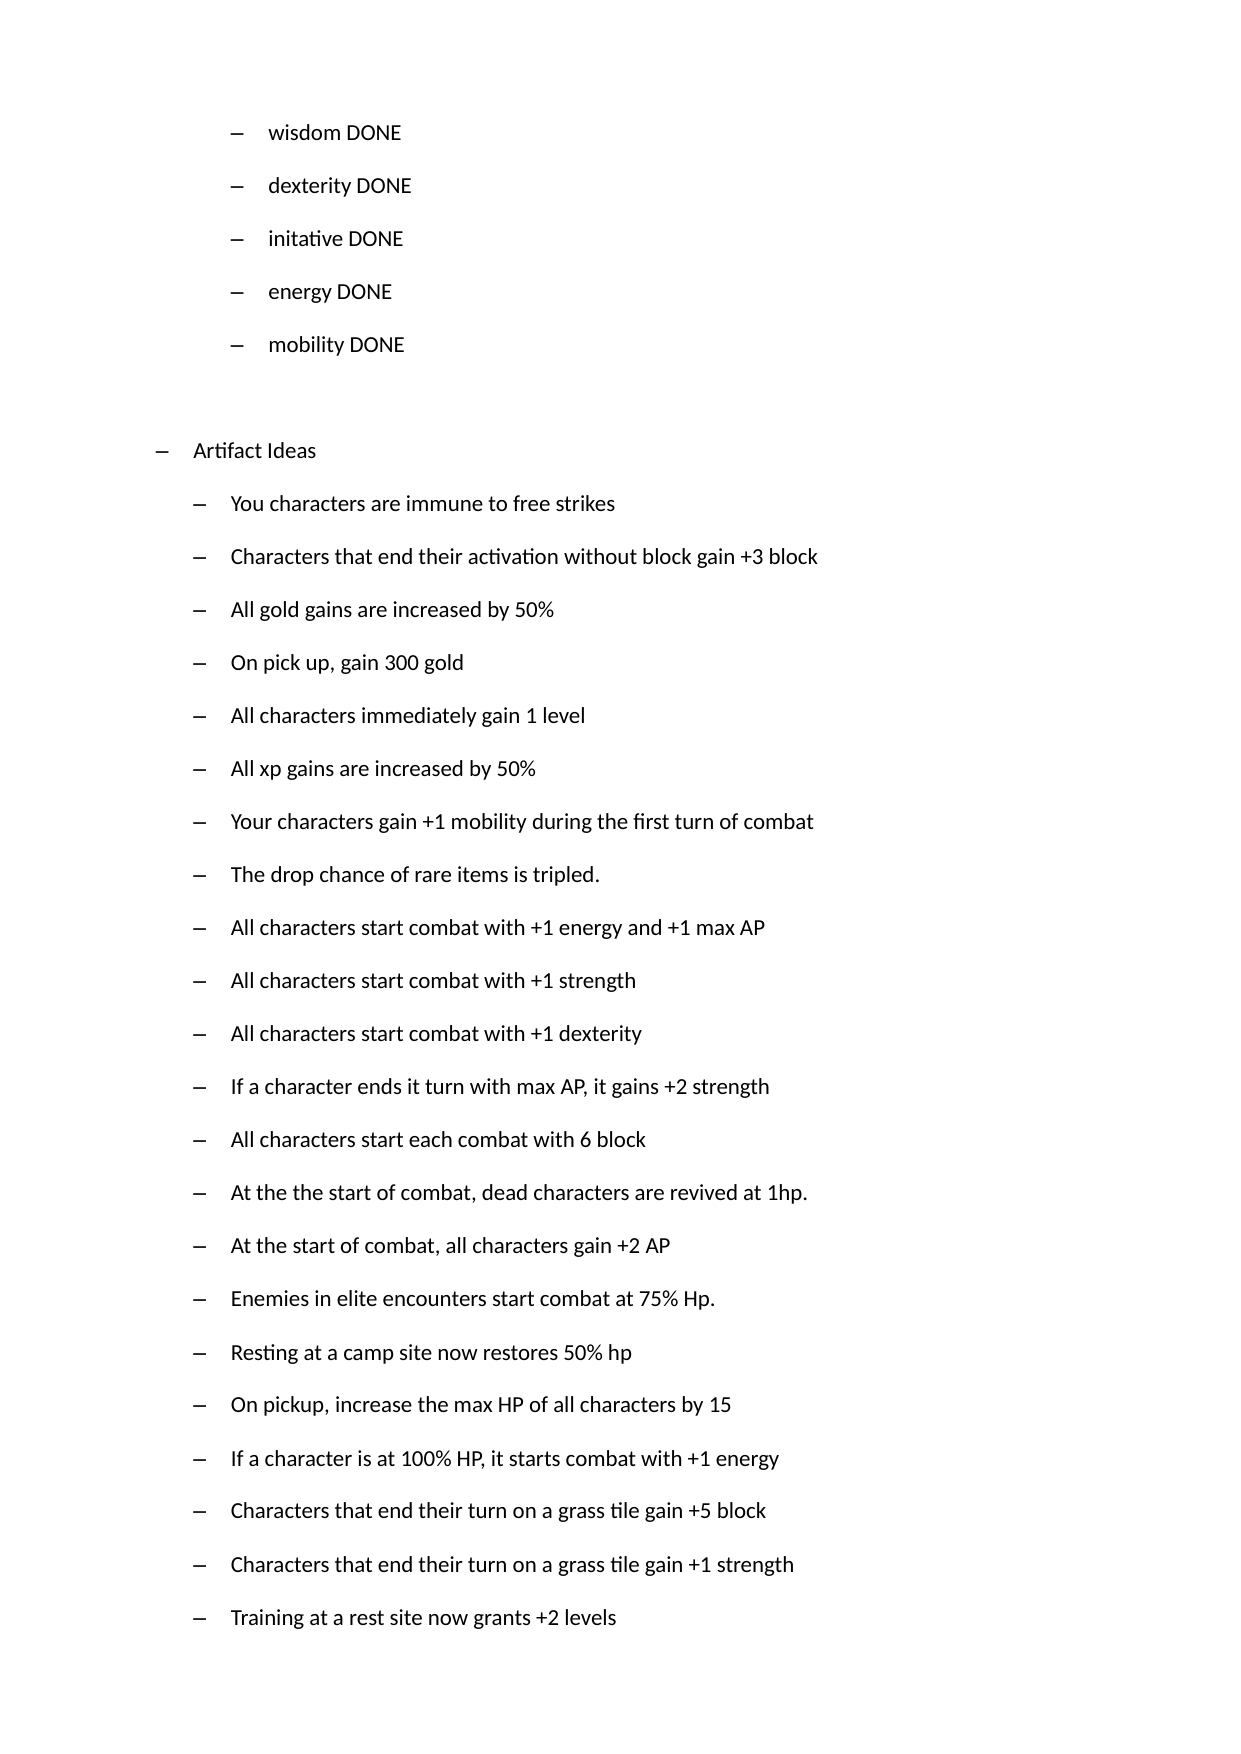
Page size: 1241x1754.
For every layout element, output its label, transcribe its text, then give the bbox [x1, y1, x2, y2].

list All characters start combat with +1 dexterity [193, 1019, 1122, 1047]
list Characters that end their turn on a grass tile gain +5 block [193, 1497, 1122, 1525]
list At the the start of combat, dead characters are revived at 1hp. [193, 1178, 1122, 1207]
list dexterity DONE [231, 171, 1122, 199]
list At the start of combat, all characters gain +2 AP [193, 1232, 1122, 1259]
list Characters that end their turn on a grass tile gain +1 strength [193, 1550, 1122, 1578]
list All characters start each combat with 6 block [193, 1126, 1122, 1153]
list All characters start combat with +1 energy and +1 max AP [193, 913, 1122, 941]
list Artifact Ideas [156, 436, 1122, 464]
list energy DONE [231, 277, 1122, 305]
list On pick up, gain 300 gold [193, 648, 1122, 676]
list All characters immediately gain 1 level [193, 701, 1122, 729]
list Training at a rest site now grants +2 levels [193, 1603, 1122, 1631]
list initative DONE [231, 224, 1122, 252]
list All characters start combat with +1 strength [193, 966, 1122, 994]
list On pickup, increase the max HP of all characters by 15 [193, 1391, 1122, 1419]
list wisdom DONE [231, 118, 1122, 146]
list If a character is at 100% HP, it starts combat with +1 energy [193, 1444, 1122, 1472]
list All gold gains are increased by 50% [193, 595, 1122, 623]
list Enemies in elite encounters start combat at 75% Hp. [193, 1284, 1122, 1313]
list If a character ends it turn with max AP, it gains +2 strength [193, 1072, 1122, 1101]
list You characters are immune to free strikes [193, 489, 1122, 517]
list mobility DONE [231, 330, 1122, 358]
list All xp gains are increased by 50% [193, 754, 1122, 782]
list Resting at a camp site now restores 50% hp [193, 1338, 1122, 1366]
list The drop chance of rare items is tripled. [193, 860, 1122, 888]
list Your characters gain +1 mobility during the first turn of combat [193, 807, 1122, 835]
list Characters that end their activation without block gain +3 block [193, 542, 1122, 570]
